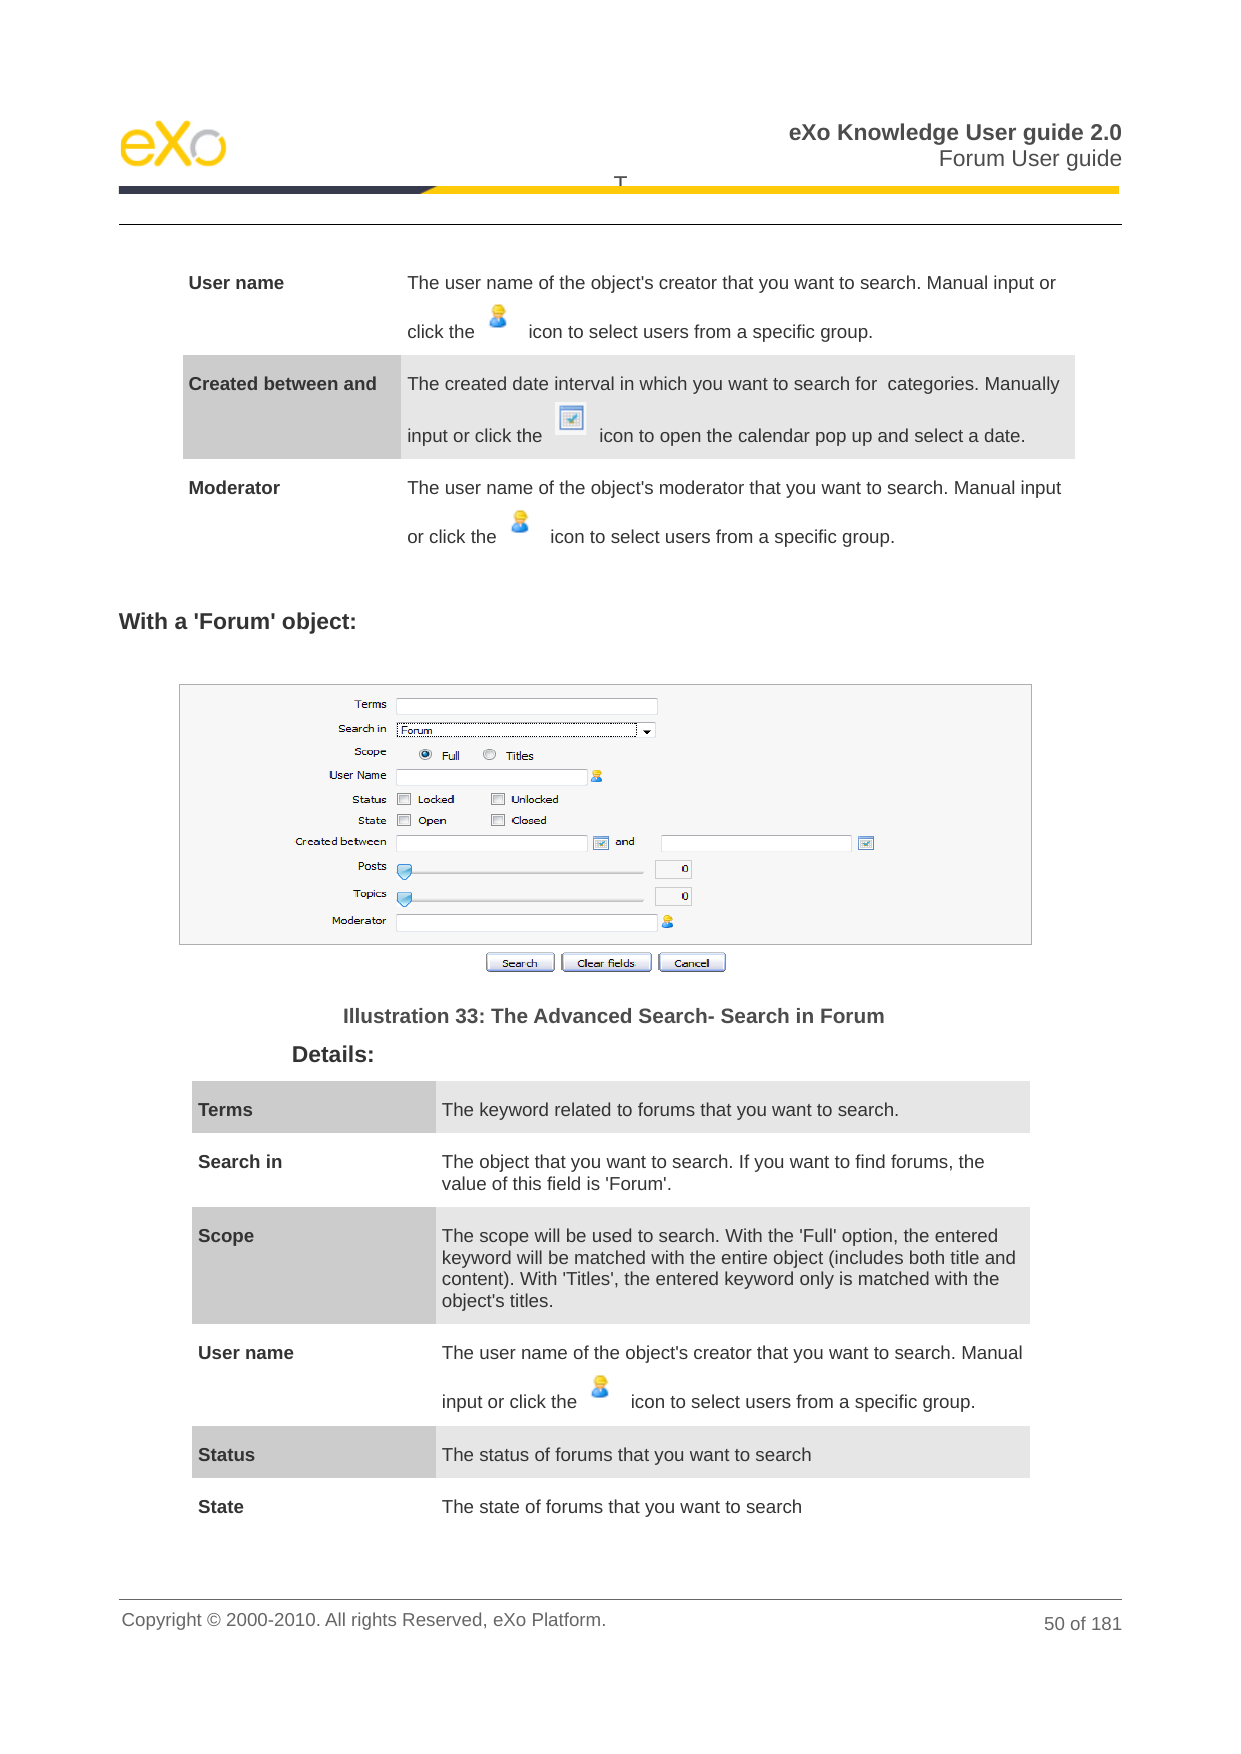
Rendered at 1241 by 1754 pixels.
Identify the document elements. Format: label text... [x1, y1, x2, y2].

text With a 'Forum' object: [118, 608, 1122, 634]
table_cell Status [192, 1426, 436, 1478]
text Illustration 33: The Advanced Search- Search in Forum [154, 973, 1080, 1028]
table_cell The scope will be used to search. With the 'Full' option, the entered keyword will be matched with the entire object (includes both title and content). With 'Titles', the entered keyword only is matched with the object's titles. [436, 1207, 1030, 1324]
picture [509, 506, 538, 536]
table_cell The state of forums that you want to search [436, 1478, 1030, 1531]
table_header The keyword related to forums that you want to search. [436, 1081, 1030, 1133]
table_cell Search in [192, 1133, 436, 1207]
table_cell The user name of the object's creator that you want to search. Manual input or click the icon to select users from a specific group. [401, 254, 1075, 355]
table_cell The created date interval in which you want to search for categories. Manually input or click the icon to open the calendar pop up and select a date. [401, 355, 1075, 459]
picture [118, 186, 1119, 194]
text Details: [154, 641, 1122, 1068]
picture [589, 1371, 618, 1401]
table_cell User name [183, 254, 401, 355]
table_cell Created between and [183, 355, 401, 459]
table_header Terms [192, 1081, 436, 1133]
table_cell The user name of the object's moderator that you want to search. Manual input or click the icon to select users from a specific group. [401, 460, 1075, 561]
picture [174, 680, 1036, 973]
table_cell Scope [192, 1207, 436, 1324]
picture [555, 402, 587, 435]
picture [487, 300, 516, 331]
table_cell User name [192, 1325, 436, 1426]
picture [120, 120, 227, 167]
table_cell State [192, 1478, 436, 1531]
table_cell Moderator [183, 460, 401, 561]
table_cell The object that you want to search. If you want to find forums, the value of this field is 'Forum'. [436, 1133, 1030, 1207]
table_cell The user name of the object's creator that you want to search. Manual input or click the icon to select users from a specific group. [436, 1325, 1030, 1426]
table_cell The status of forums that you want to search [436, 1426, 1030, 1478]
